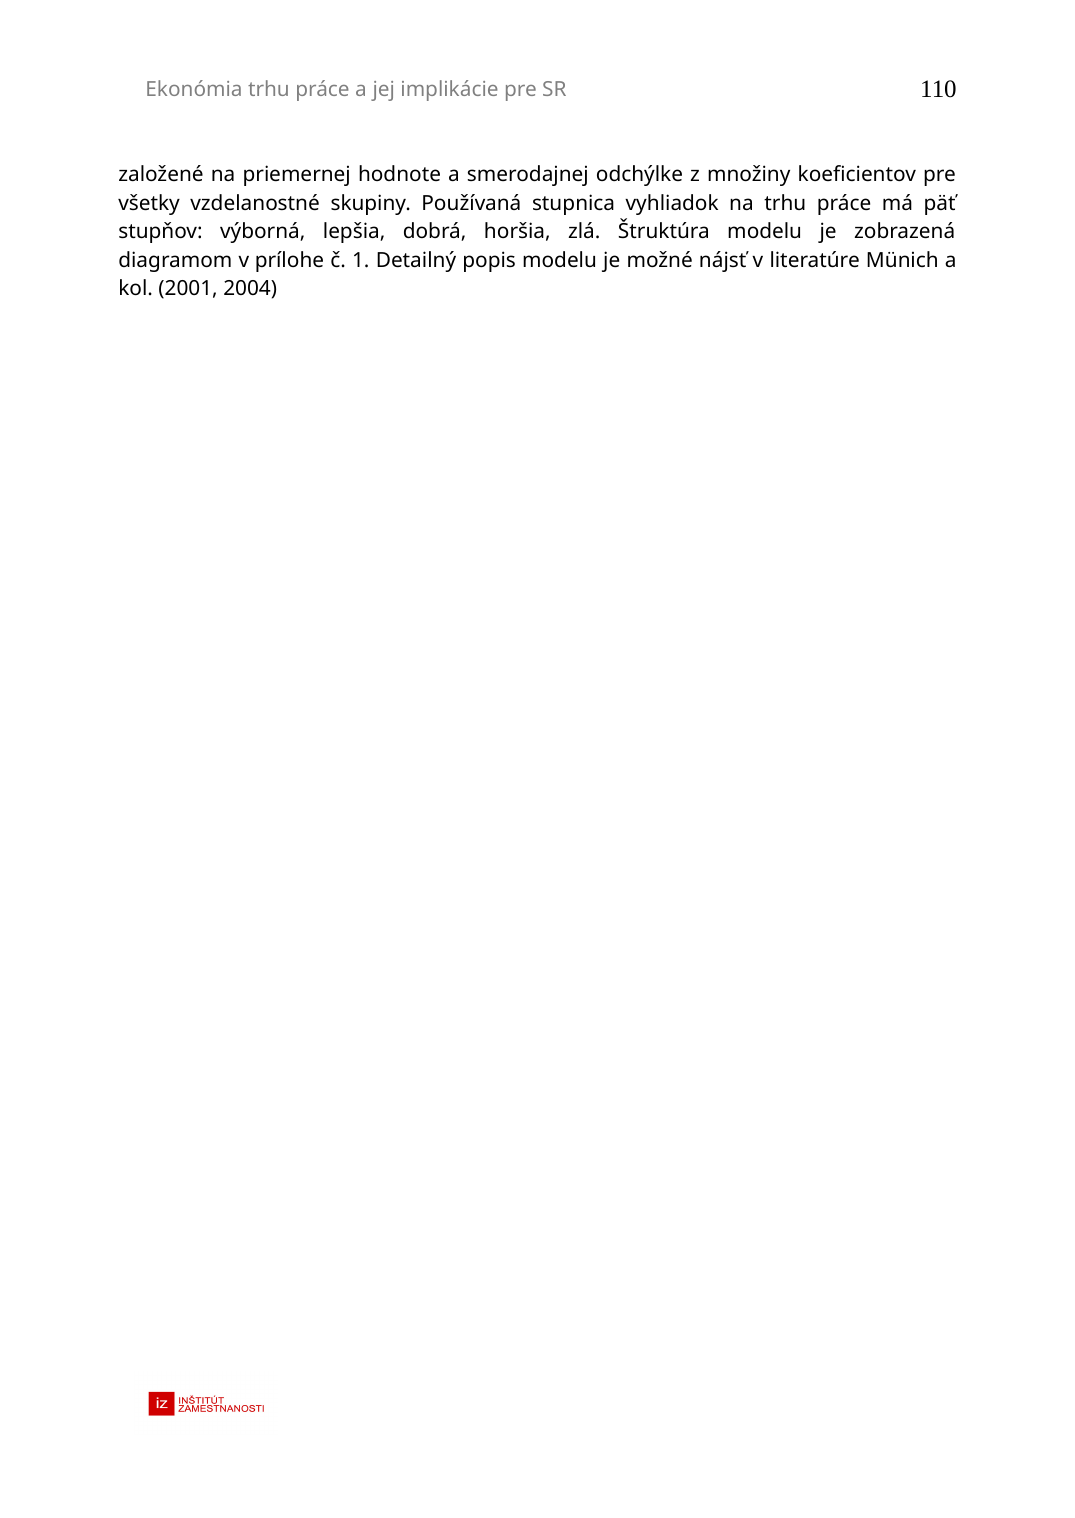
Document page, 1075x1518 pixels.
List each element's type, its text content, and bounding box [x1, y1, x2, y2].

picture [134, 1371, 278, 1435]
text založené na priemernej hodnote a smerodajnej odchýlke z množiny koeficientov pre všetky vzdelanostné skupiny. Používaná stupnica vyhliadok na trhu práce má päť stupňov: výborná, lepšia, dobrá, horšia, zlá. Štruktúra modelu je zobrazená diagramom v prílohe č. 1. Detailný popis modelu je možné nájsť v literatúre Münich a kol. (2001, 2004) [118, 159, 957, 302]
